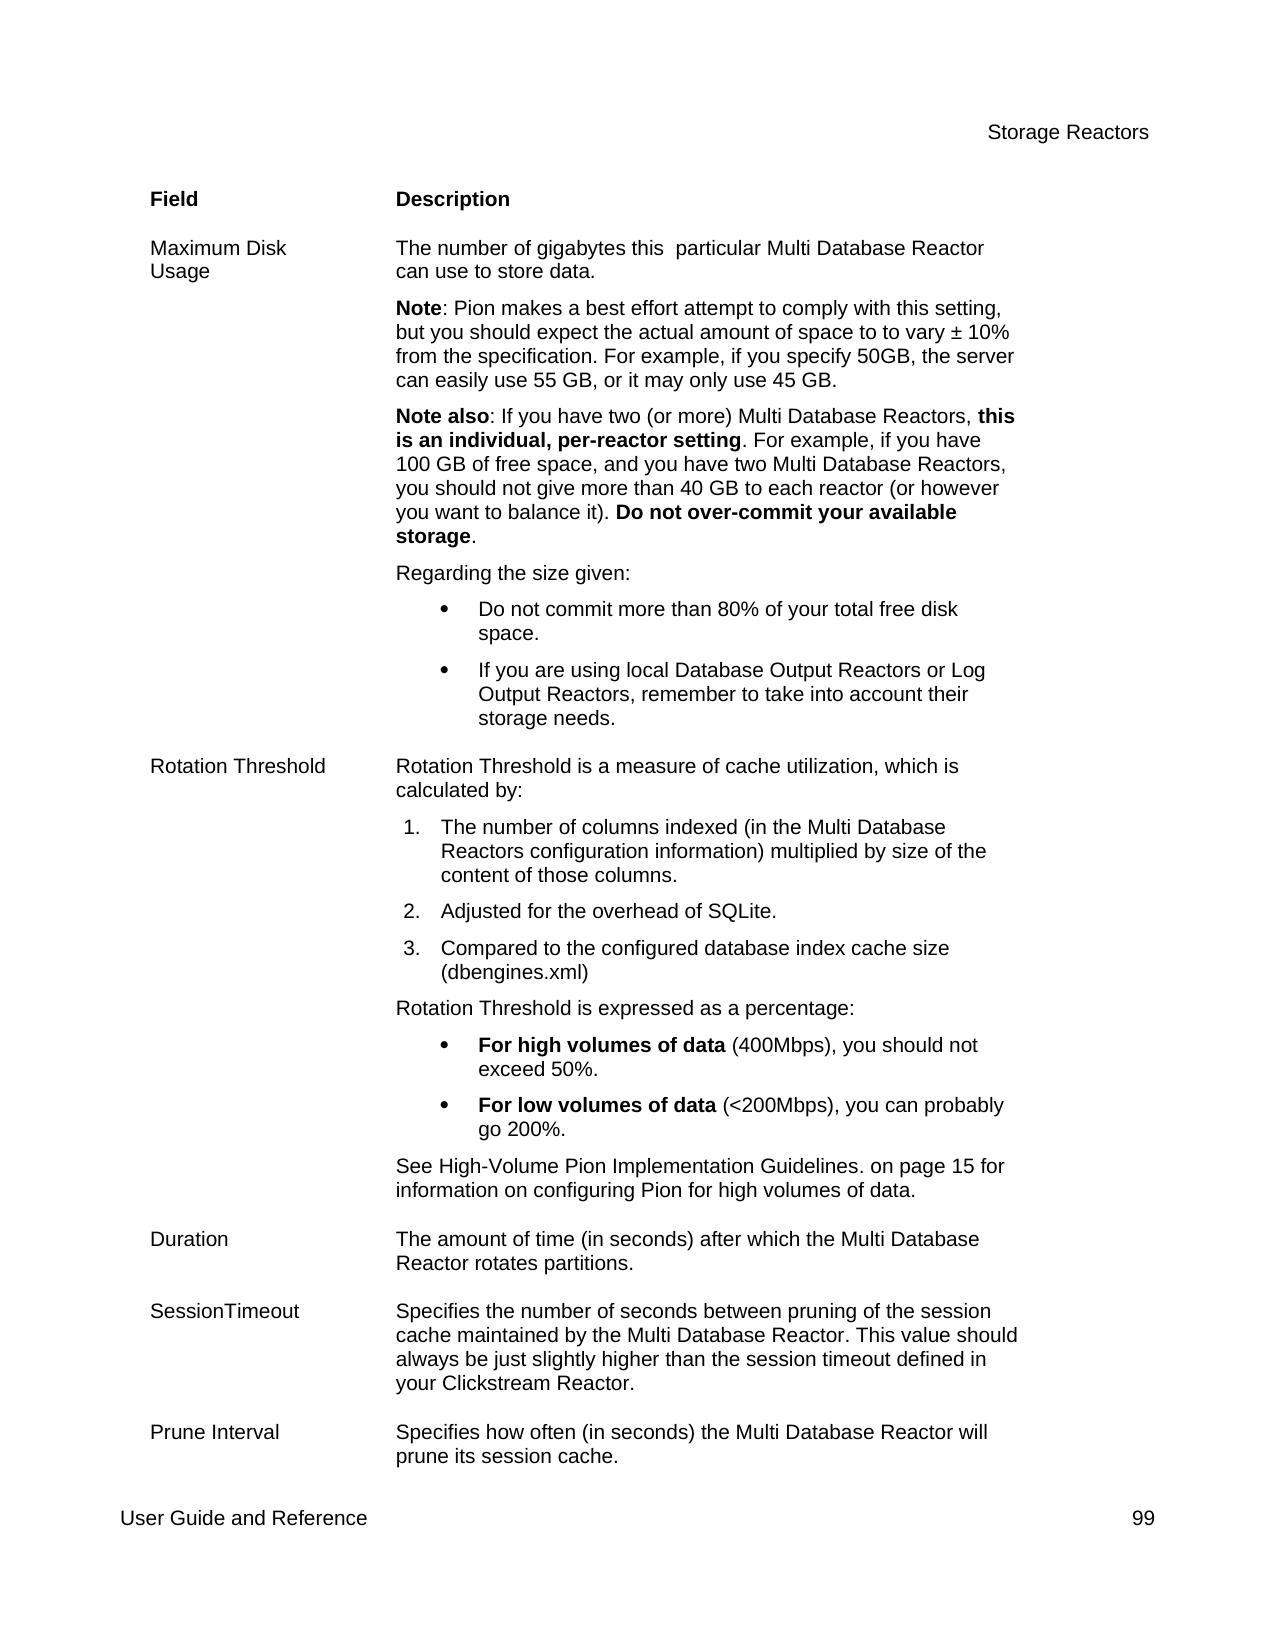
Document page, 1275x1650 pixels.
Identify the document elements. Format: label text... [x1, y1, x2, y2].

table_cell Prune Interval [109, 1408, 354, 1481]
table_cell Rotation Threshold is a measure of cache utilization, which is calculated by: The number of columns indexed (in the Multi Database Reactors configuration information) multiplied by size of the content of those columns. Adjusted for the overhead of SQLite. Compared to the configured database index cache size (dbengines.xml) Rotation Threshold is expressed as a percentage: For high volumes of data (400Mbps), you should not exceed 50%. For low volumes of data (<200Mbps), you can probably go 200%. See High-Volume Pion Implementation Guidelines. on page 15 for information on configuring Pion for high volumes of data. [354, 742, 1031, 1214]
table_cell Rotation Threshold [109, 742, 354, 1214]
table_cell SessionTimeout [109, 1287, 354, 1408]
table_header Description [354, 174, 1031, 223]
table_cell Duration [109, 1214, 354, 1287]
table_header Field [109, 174, 354, 223]
table_cell Specifies how often (in seconds) the Multi Database Reactor will prune its session cache. [354, 1408, 1031, 1481]
table_cell The number of gigabytes this particular Multi Database Reactor can use to store data. Note: Pion makes a best effort attempt to comply with this setting, but you should expect the actual amount of space to to vary ± 10% from the specification. For example, if you specify 50GB, the server can easily use 55 GB, or it may only use 45 GB. Note also: If you have two (or more) Multi Database Reactors, this is an individual, per-reactor setting. For example, if you have 100 GB of free space, and you have two Multi Database Reactors, you should not give more than 40 GB to each reactor (or however you want to balance it). Do not over-commit your available storage. Regarding the size given: Do not commit more than 80% of your total free disk space. If you are using local Database Output Reactors or Log Output Reactors, remember to take into account their storage needs. [354, 223, 1031, 742]
table_cell The amount of time (in seconds) after which the Multi Database Reactor rotates partitions. [354, 1214, 1031, 1287]
table_cell Specifies the number of seconds between pruning of the session cache maintained by the Multi Database Reactor. This value should always be just slightly higher than the session timeout defined in your Clickstream Reactor. [354, 1287, 1031, 1408]
table_cell Maximum Disk Usage [109, 223, 354, 742]
